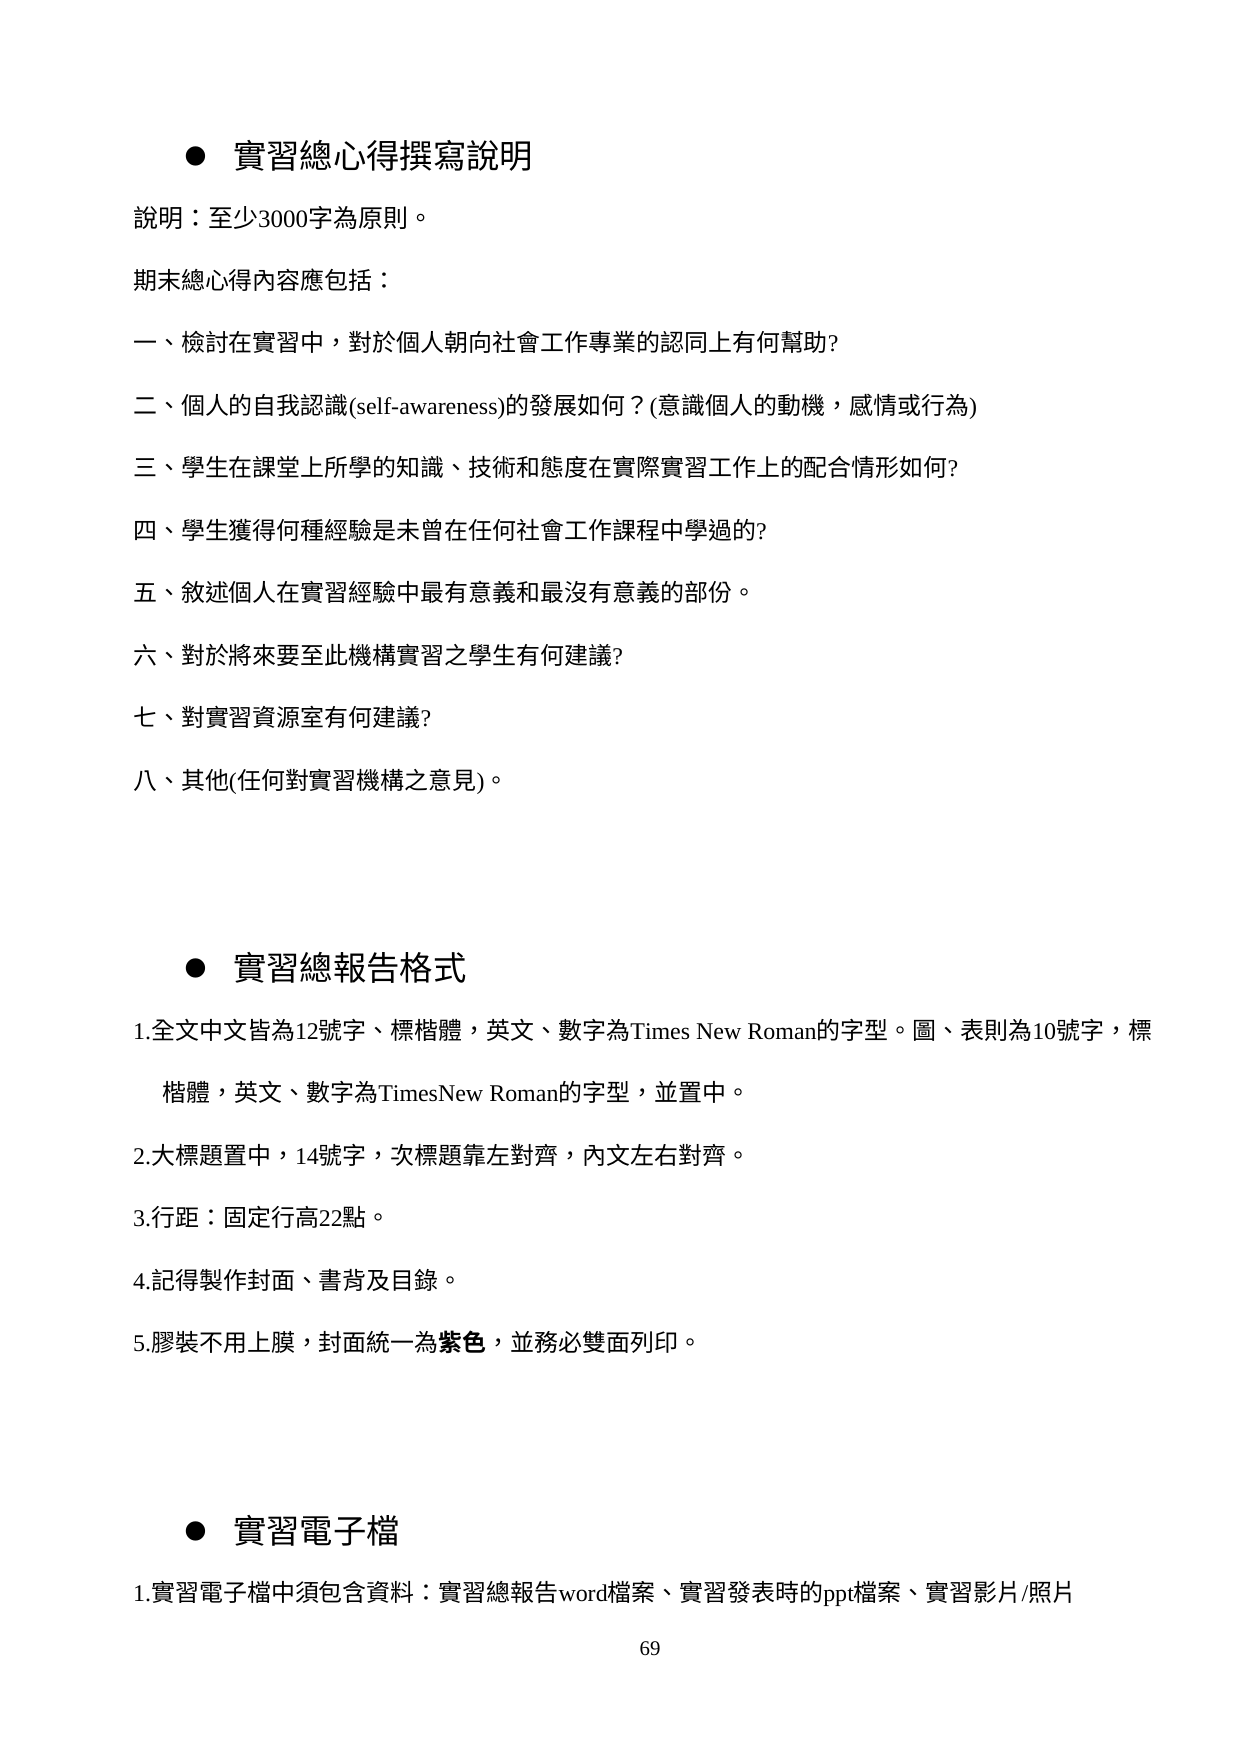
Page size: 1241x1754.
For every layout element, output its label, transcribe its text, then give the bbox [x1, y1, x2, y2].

text 1.全文中文皆為12號字、標楷體，英文、數字為Times New Roman的字型。圖、表則為10號字，標楷體，英文、數字為TimesNew Roman的字型，並置中。 [133, 987, 1167, 1112]
text 三、學生在課堂上所學的知識、技術和態度在實際實習工作上的配合情形如何? [133, 425, 1167, 487]
list 實習電子檔 [183, 1487, 1167, 1550]
text 六、對於將來要至此機構實習之學生有何建議? [133, 612, 1167, 675]
text 一、檢討在實習中，對於個人朝向社會工作專業的認同上有何幫助? [133, 300, 1167, 362]
list 實習總報告格式 [183, 925, 1167, 987]
text 1.實習電子檔中須包含資料：實習總報告word檔案、實習發表時的ppt檔案、實習影片/照片 [133, 1550, 1167, 1612]
text 五、敘述個人在實習經驗中最有意義和最沒有意義的部份。 [133, 550, 1167, 612]
text 八、其他(任何對實習機構之意見)。 [133, 737, 1167, 800]
text 七、對實習資源室有何建議? [133, 675, 1167, 737]
text 3.行距：固定行高22點。 [133, 1175, 1167, 1237]
text 2.大標題置中，14號字，次標題靠左對齊，內文左右對齊。 [133, 1112, 1167, 1175]
text 二、個人的自我認識(self-awareness)的發展如何？(意識個人的動機，感情或行為) [133, 362, 1167, 425]
text 5.膠裝不用上膜，封面統一為紫色，並務必雙面列印。 [133, 1300, 1167, 1362]
text 4.記得製作封面、書背及目錄。 [133, 1237, 1167, 1300]
list 實習總心得撰寫說明 [183, 112, 1167, 175]
text 說明：至少3000字為原則。 [133, 175, 1167, 237]
text 四、學生獲得何種經驗是未曾在任何社會工作課程中學過的? [133, 487, 1167, 550]
text 期末總心得內容應包括： [133, 237, 1167, 300]
